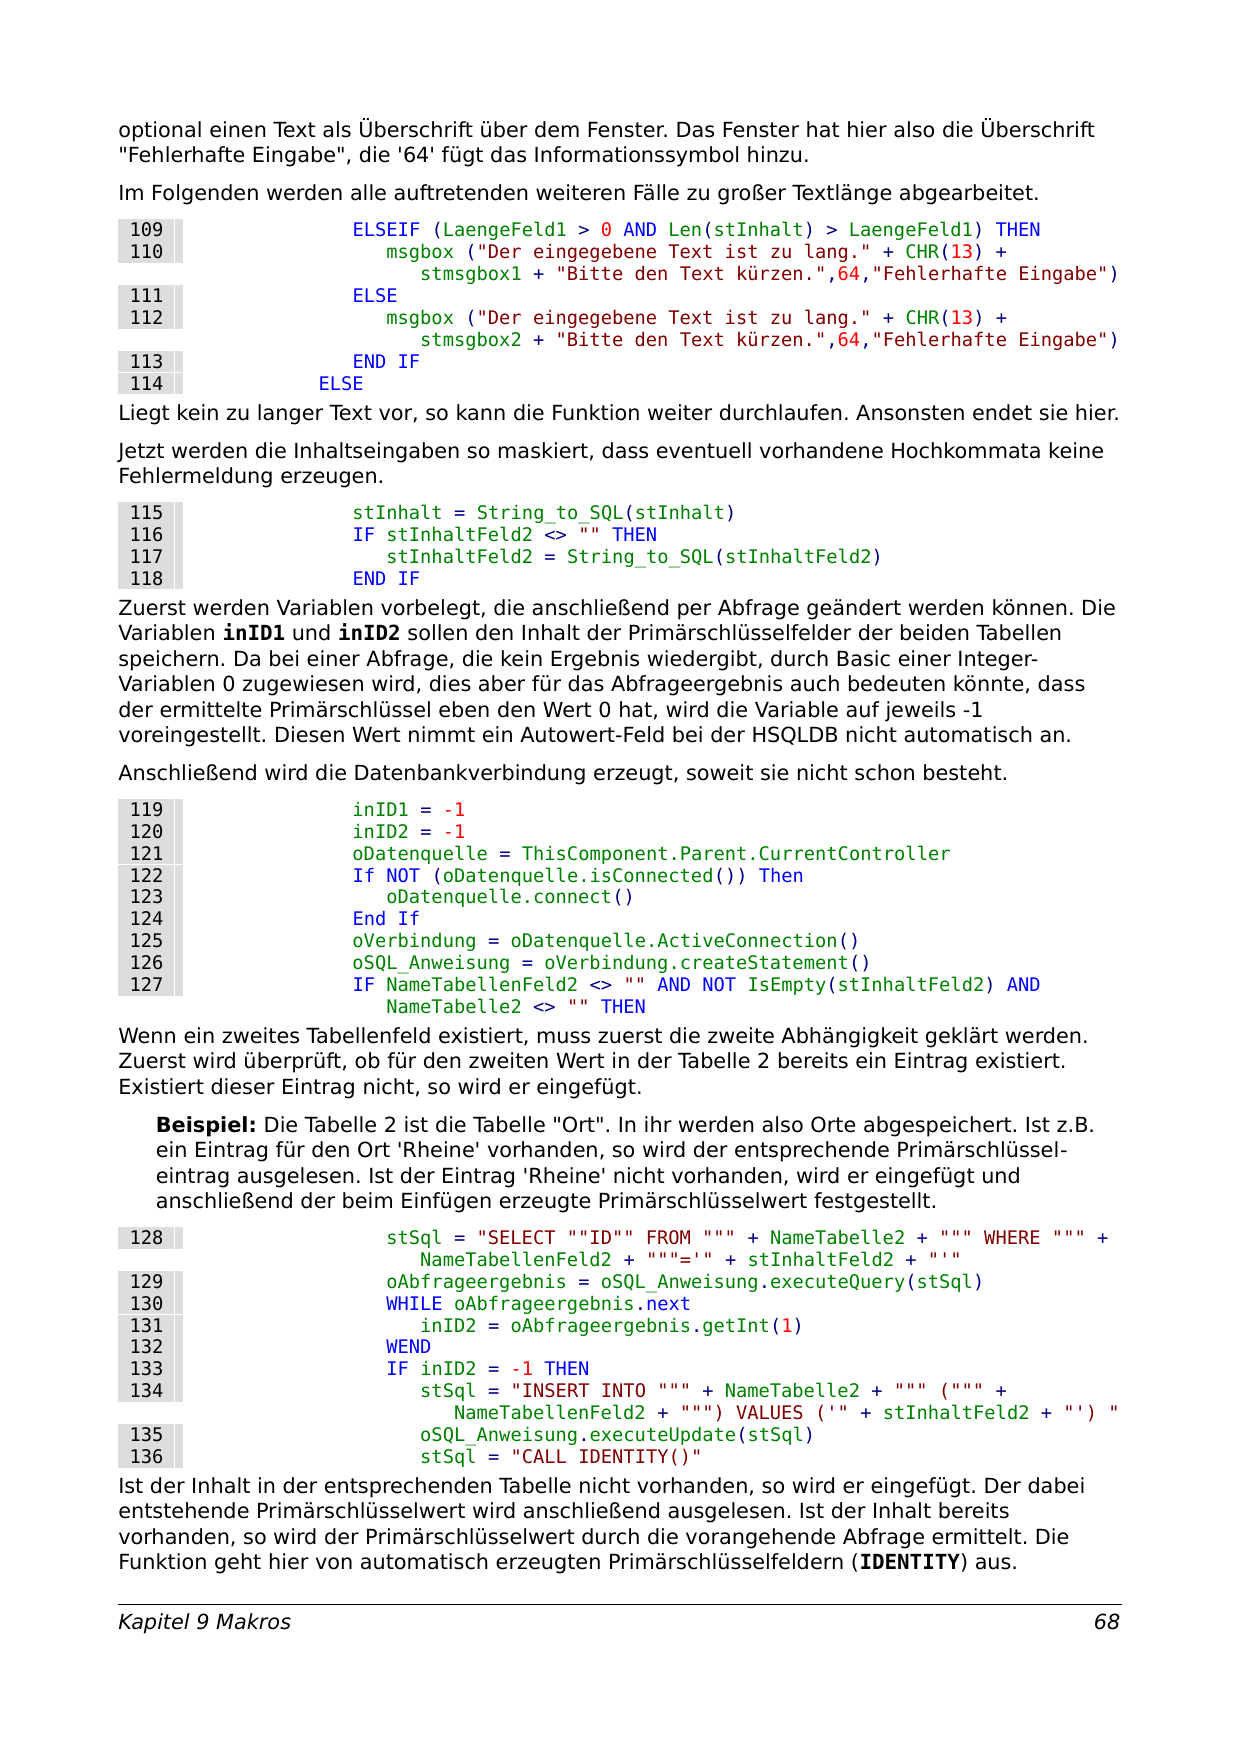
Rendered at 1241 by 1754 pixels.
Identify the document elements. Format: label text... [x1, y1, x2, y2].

list END IF [183, 568, 1122, 589]
list WHILE oAbfrageergebnis.next [183, 1293, 1122, 1314]
list oAbfrageergebnis = oSQL_Anweisung.executeQuery(stSql) [183, 1271, 1122, 1293]
list ELSEIF (LaengeFeld1 > 0 AND Len(stInhalt) > LaengeFeld1) THEN [183, 219, 1122, 241]
text Ist der Inhalt in der entsprechenden Tabelle nicht vorhanden, so wird er eingefügt. Der dabei entstehende Primärschlüsselwert wird anschließend ausgelesen. Ist der Inhalt bereits vorhanden, so wird der Primärschlüsselwert durch die vorangehende Abfrage ermittelt. Die Funktion geht hier von automatisch erzeugten Primärschlüsselfeldern (IDENTITY) aus. [118, 1474, 1122, 1575]
list stInhalt = String_to_SQL(stInhalt) [183, 502, 1122, 524]
list stInhaltFeld2 = String_to_SQL(stInhaltFeld2) [183, 546, 1122, 568]
list inID2 = -1 [183, 821, 1122, 843]
list ELSE [183, 285, 1122, 307]
list stSql = "CALL IDENTITY()" [183, 1446, 1122, 1468]
list IF inID2 = -1 THEN [183, 1358, 1122, 1380]
text Zuerst werden Variablen vorbelegt, die anschließend per Abfrage geändert werden können. Die Variablen inID1 und inID2 sollen den Inhalt der Primärschlüsselfelder der beiden Tabellen speichern. Da bei einer Abfrage, die kein Ergebnis wiedergibt, durch Basic einer Integer-Variablen 0 zugewiesen wird, dies aber für das Abfrageergebnis auch bedeuten könnte, dass der ermittelte Primärschlüssel eben den Wert 0 hat, wird die Variable auf jeweils -1 voreingestellt. Diesen Wert nimmt ein Autowert-Feld bei der HSQLDB nicht automatisch an. [118, 596, 1122, 747]
list inID2 = oAbfrageergebnis.getInt(1) [118, 1314, 1122, 1336]
list stSql = "INSERT INTO """ + NameTabelle2 + """ (""" + NameTabellenFeld2 + """) VALUES ('" + stInhaltFeld2 + "') " [118, 1380, 1122, 1424]
list END IF [183, 351, 1122, 372]
list stSql = "SELECT ""ID"" FROM """ + NameTabelle2 + """ WHERE """ + NameTabellenFeld2 + """='" + stInhaltFeld2 + "'" [118, 1227, 1122, 1271]
list oSQL_Anweisung = oVerbindung.createStatement() [183, 952, 1122, 974]
text Beispiel: Die Tabelle 2 ist die Tabelle "Ort". In ihr werden also Orte abgespeichert. Ist z.B. ein Eintrag für den Ort 'Rheine' vorhanden, so wird der entsprechende Primärschlüssel­eintrag ausgelesen. Ist der Eintrag 'Rheine' nicht vorhanden, wird er eingefügt und anschließend der beim Einfügen erzeugte Primärschlüsselwert festgestellt. [156, 1113, 1122, 1213]
text Anschließend wird die Datenbankverbindung erzeugt, soweit sie nicht schon besteht. [118, 761, 1122, 785]
list msgbox ("Der eingegebene Text ist zu lang." + CHR(13) + stmsgbox2 + "Bitte den Text kürzen.",64,"Fehlerhafte Eingabe") [118, 307, 1122, 351]
text Jetzt werden die Inhaltseingaben so maskiert, dass eventuell vorhandene Hochkommata keine Fehlermeldung erzeugen. [118, 439, 1122, 488]
text Wenn ein zweites Tabellenfeld existiert, muss zuerst die zweite Abhängigkeit geklärt werden. Zuerst wird überprüft, ob für den zweiten Wert in der Tabelle 2 bereits ein Eintrag existiert. Existiert dieser Eintrag nicht, so wird er eingefügt. [118, 1024, 1122, 1099]
text Liegt kein zu langer Text vor, so kann die Funktion weiter durchlaufen. Ansonsten endet sie hier. [118, 401, 1122, 425]
list End If [183, 908, 1122, 930]
list msgbox ("Der eingegebene Text ist zu lang." + CHR(13) + stmsgbox1 + "Bitte den Text kürzen.",64,"Fehlerhafte Eingabe") [118, 241, 1122, 285]
list oSQL_Anweisung.executeUpdate(stSql) [183, 1424, 1122, 1446]
list oDatenquelle = ThisComponent.Parent.CurrentController [183, 843, 1122, 864]
list ELSE [118, 372, 1122, 394]
list inID1 = -1 [183, 799, 1122, 821]
text optional einen Text als Überschrift über dem Fenster. Das Fenster hat hier also die Überschrift "Fehlerhafte Eingabe", die '64' fügt das Informationssymbol hinzu. [118, 118, 1122, 168]
list IF stInhaltFeld2 <> "" THEN [183, 524, 1122, 546]
list If NOT (oDatenquelle.isConnected()) Then [118, 864, 1122, 886]
text Im Folgenden werden alle auftretenden weiteren Fälle zu großer Textlänge abgearbeitet. [118, 181, 1122, 206]
list IF NameTabellenFeld2 <> "" AND NOT IsEmpty(stInhaltFeld2) AND NameTabelle2 <> "" THEN [118, 974, 1122, 1018]
list oDatenquelle.connect() [183, 886, 1122, 908]
list oVerbindung = oDatenquelle.ActiveConnection() [183, 930, 1122, 952]
list WEND [183, 1336, 1122, 1358]
